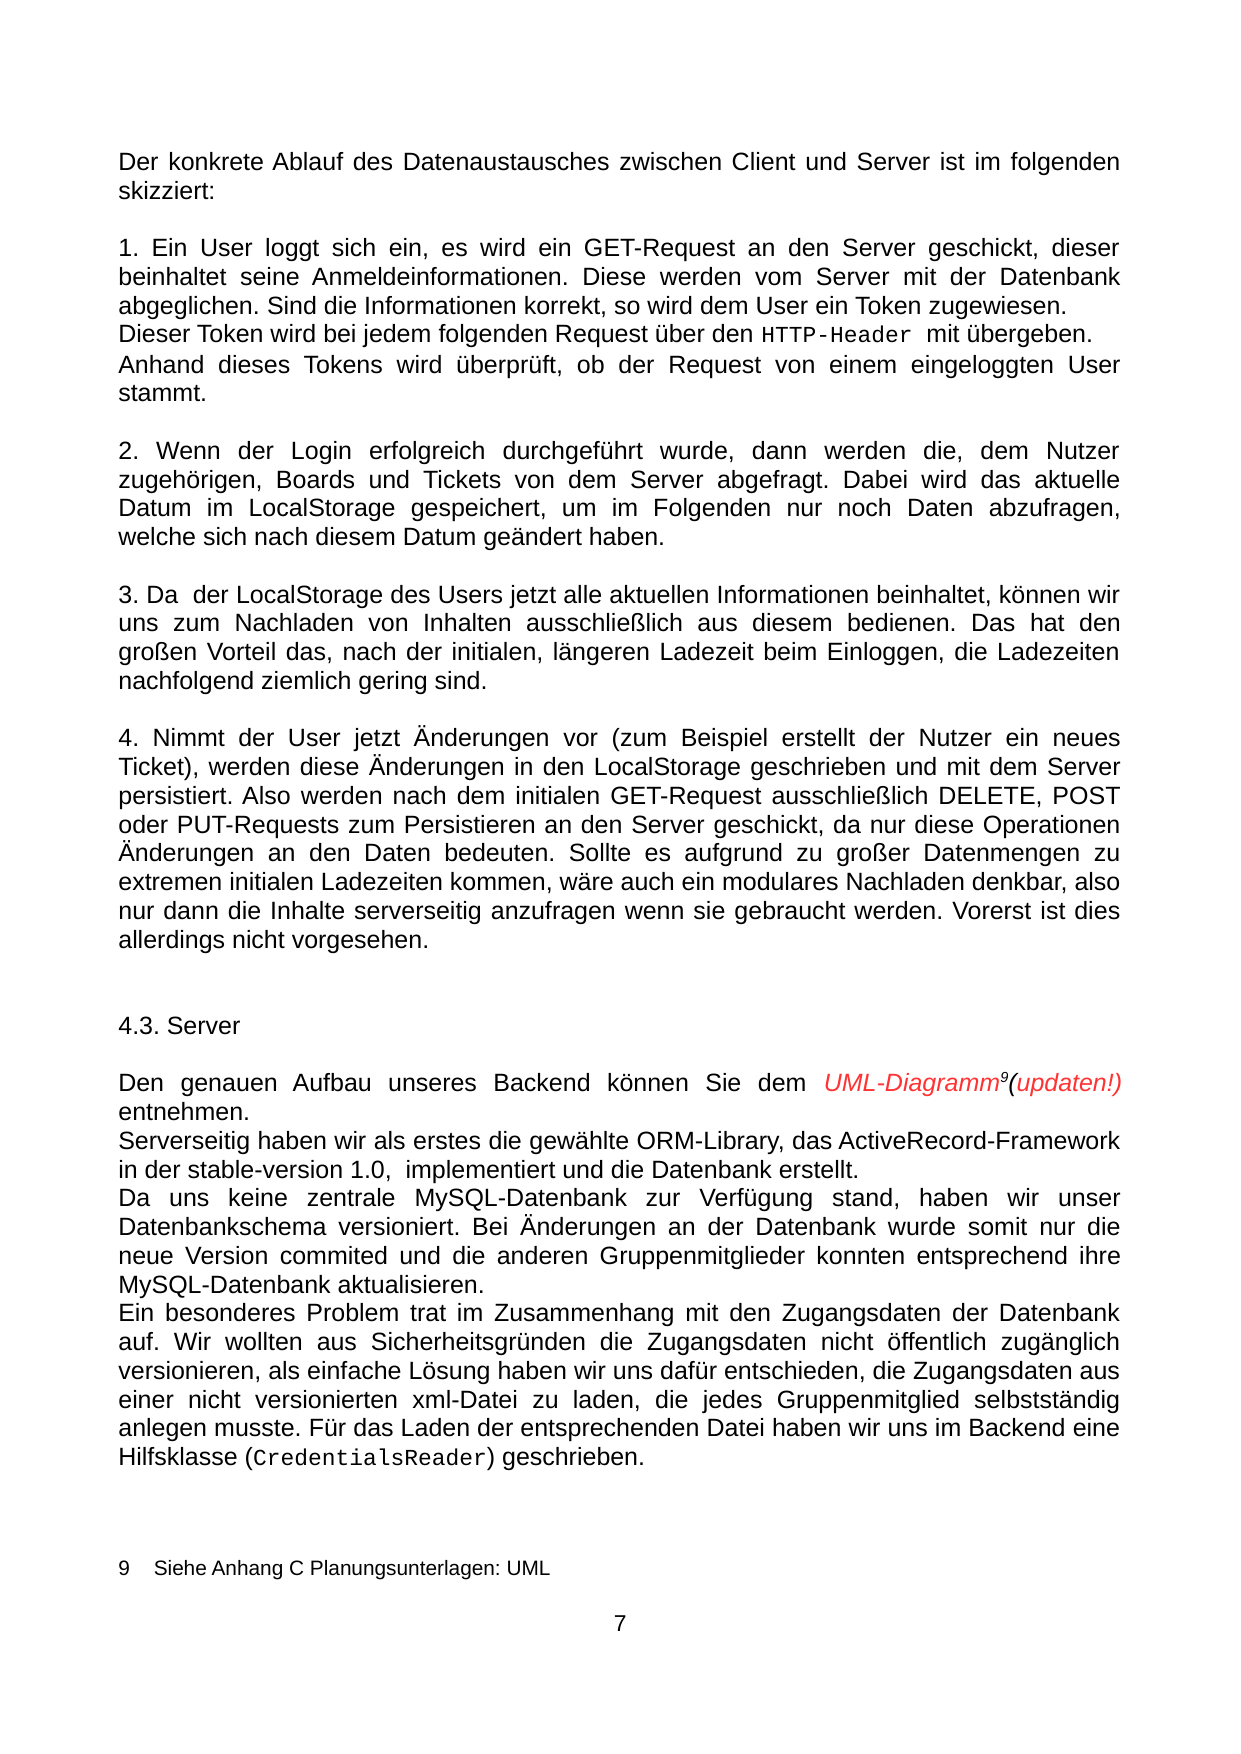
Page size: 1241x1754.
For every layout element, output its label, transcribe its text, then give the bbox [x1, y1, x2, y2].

text 4. Nimmt der User jetzt Änderungen vor (zum Beispiel erstellt der Nutzer ein neues Ticket), werden diese Änderungen in den LocalStorage geschrieben und mit dem Server persistiert. Also werden nach dem initialen GET-Request ausschließlich DELETE, POST oder PUT-Requests zum Persistieren an den Server geschickt, da nur diese Operationen Änderungen an den Daten bedeuten. Sollte es aufgrund zu großer Datenmengen zu extremen initialen Ladezeiten kommen, wäre auch ein modulares Nachladen denkbar, also nur dann die Inhalte serverseitig anzufragen wenn sie gebraucht werden. Vorerst ist dies allerdings nicht vorgesehen. [118, 723, 1122, 953]
text 2. Wenn der Login erfolgreich durchgeführt wurde, dann werden die, dem Nutzer zugehörigen, Boards und Tickets von dem Server abgefragt. Dabei wird das aktuelle Datum im LocalStorage gespeichert, um im Folgenden nur noch Daten abzufragen, welche sich nach diesem Datum geändert haben. [118, 436, 1122, 551]
text Anhand dieses Tokens wird überprüft, ob der Request von einem eingeloggten User stammt. [118, 350, 1122, 407]
text Serverseitig haben wir als erstes die gewählte ORM-Library, das ActiveRecord-Framework in der stable-version 1.0, implementiert und die Datenbank erstellt. [118, 1126, 1122, 1183]
text Siehe Anhang C Planungsunterlagen: UML [118, 1556, 1122, 1580]
text Dieser Token wird bei jedem folgenden Request über den HTTP-Header mit übergeben. [118, 319, 1122, 350]
text 4.3. Server [118, 1011, 1122, 1040]
text 3. Da der LocalStorage des Users jetzt alle aktuellen Informationen beinhaltet, können wir uns zum Nachladen von Inhalten ausschließlich aus diesem bedienen. Das hat den großen Vorteil das, nach der initialen, längeren Ladezeit beim Einloggen, die Ladezeiten nachfolgend ziemlich gering sind. [118, 580, 1122, 695]
text Ein besonderes Problem trat im Zusammenhang mit den Zugangsdaten der Datenbank auf. Wir wollten aus Sicherheitsgründen die Zugangsdaten nicht öffentlich zugänglich versionieren, als einfache Lösung haben wir uns dafür entschieden, die Zugangsdaten aus einer nicht versionierten xml-Datei zu laden, die jedes Gruppenmitglied selbstständig anlegen musste. Für das Laden der entsprechenden Datei haben wir uns im Backend eine Hilfsklasse (CredentialsReader) geschrieben. [118, 1298, 1122, 1472]
text 1. Ein User loggt sich ein, es wird ein GET-Request an den Server geschickt, dieser beinhaltet seine Anmeldeinformationen. Diese werden vom Server mit der Datenbank abgeglichen. Sind die Informationen korrekt, so wird dem User ein Token zugewiesen. [118, 233, 1122, 319]
text Der konkrete Ablauf des Datenaustausches zwischen Client und Server ist im folgenden skizziert: [118, 147, 1122, 204]
text Da uns keine zentrale MySQL-Datenbank zur Verfügung stand, haben wir unser Datenbankschema versioniert. Bei Änderungen an der Datenbank wurde somit nur die neue Version commited und die anderen Gruppenmitglieder konnten entsprechend ihre MySQL-Datenbank aktualisieren. [118, 1183, 1122, 1298]
text Den genauen Aufbau unseres Backend können Sie dem UML-Diagramm(updaten!) entnehmen. [118, 1068, 1122, 1126]
